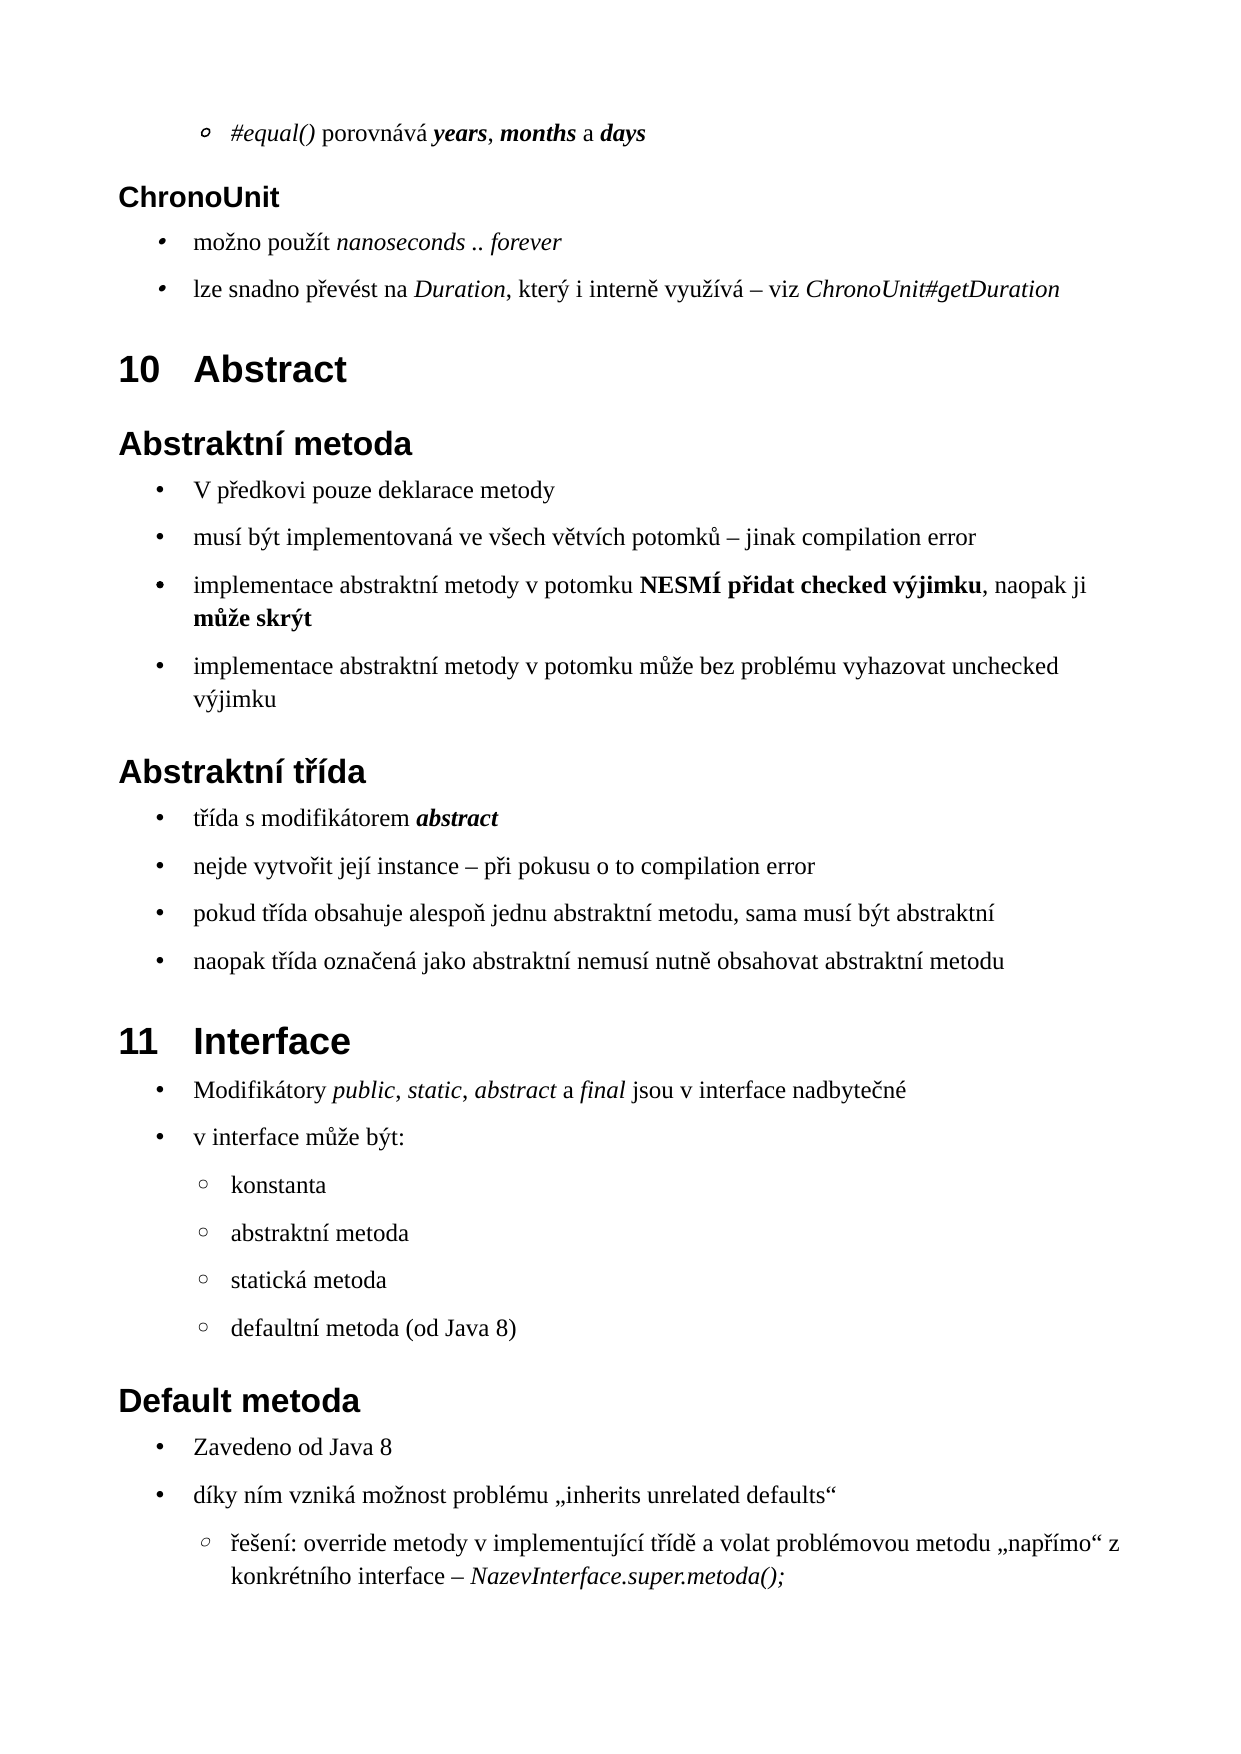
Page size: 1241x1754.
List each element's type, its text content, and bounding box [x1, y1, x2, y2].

list defaultní metoda (od Java 8) [193, 1313, 1122, 1342]
list v interface může být: [156, 1122, 1122, 1151]
list abstraktní metoda [193, 1218, 1122, 1246]
subtitle Abstraktní třída [118, 752, 1122, 791]
subtitle Interface [118, 1019, 1122, 1062]
list V předkovi pouze deklarace metody [156, 475, 1122, 504]
list lze snadno převést na Duration, který i interně využívá – viz ChronoUnit#getDuration [156, 274, 1122, 303]
subtitle Abstraktní metoda [118, 424, 1122, 462]
list musí být implementovaná ve všech větvích potomků – jinak compilation error [156, 522, 1122, 551]
subtitle ChronoUnit [118, 180, 1122, 214]
list díky ním vzniká možnost problému „inherits unrelated defaults“ [156, 1480, 1122, 1509]
list Zavedeno od Java 8 [156, 1432, 1122, 1461]
list implementace abstraktní metody v potomku NESMÍ přidat checked výjimku, naopak ji může skrýt [156, 570, 1122, 632]
list naopak třída označená jako abstraktní nemusí nutně obsahovat abstraktní metodu [156, 946, 1122, 975]
subtitle Abstract [118, 347, 1122, 390]
list statická metoda [193, 1265, 1122, 1294]
list možno použít nanoseconds .. forever [156, 227, 1122, 255]
subtitle Default metoda [118, 1381, 1122, 1420]
list pokud třída obsahuje alespoň jednu abstraktní metodu, sama musí být abstraktní [156, 898, 1122, 927]
list Modifikátory public, static, abstract a final jsou v interface nadbytečné [156, 1075, 1122, 1104]
list #equal() porovnává years, months a days [193, 118, 1122, 147]
list třída s modifikátorem abstract [156, 803, 1122, 832]
list konstanta [193, 1170, 1122, 1199]
list implementace abstraktní metody v potomku může bez problému vyhazovat unchecked výjimku [156, 651, 1122, 712]
list řešení: override metody v implementující třídě a volat problémovou metodu „napřímo“ z konkrétního interface – NazevInterface.super.metoda(); [193, 1528, 1122, 1589]
list nejde vytvořit její instance – při pokusu o to compilation error [156, 851, 1122, 880]
